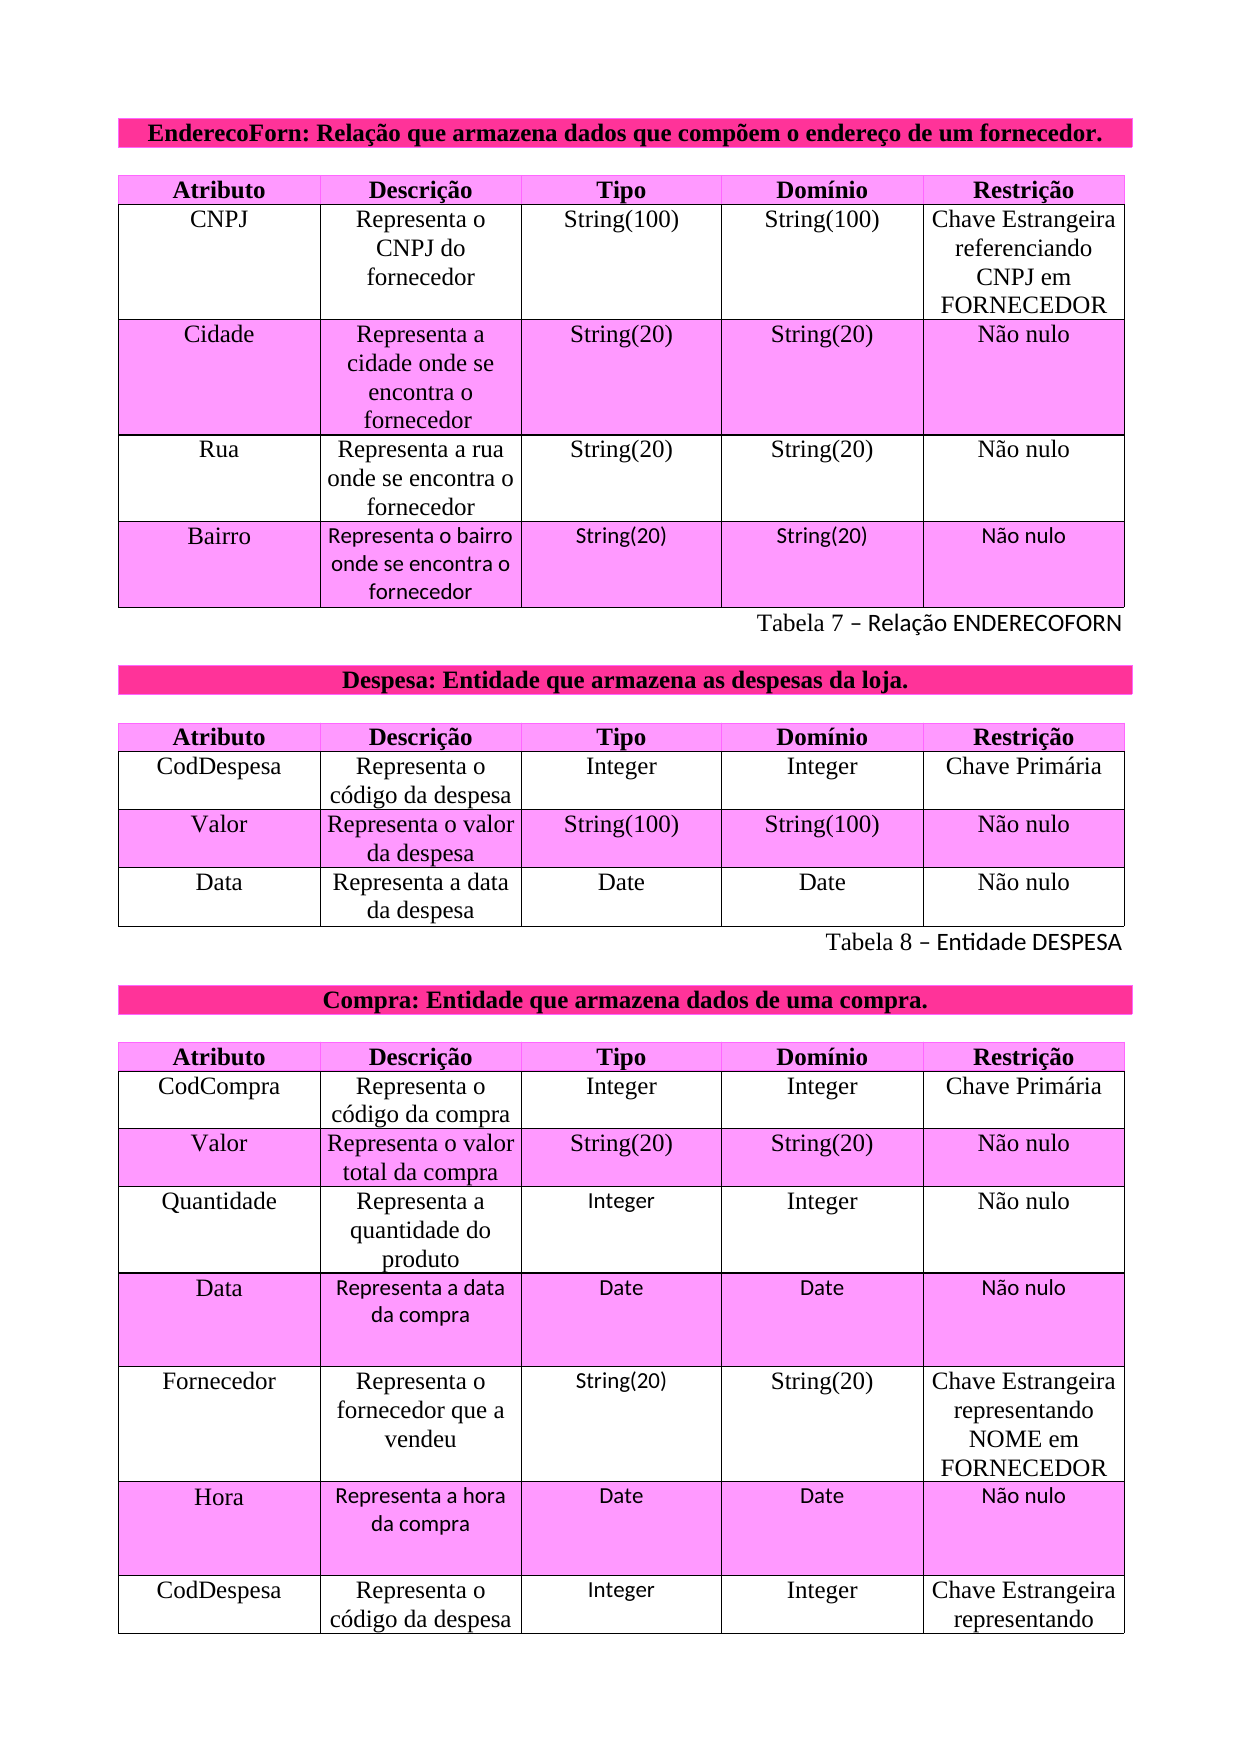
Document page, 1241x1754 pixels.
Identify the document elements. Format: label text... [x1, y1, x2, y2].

table_cell String(100) [522, 205, 721, 319]
table_cell String(20) [522, 1367, 721, 1481]
table_cell Chave Estrangeira representando NOME em FORNECEDOR [924, 1367, 1124, 1481]
table_cell String(20) [522, 1129, 721, 1186]
table_cell Integer [522, 1576, 721, 1633]
table_cell CNPJ [119, 205, 320, 319]
table_cell Bairro [119, 522, 320, 607]
text Tabela 7 – Relação ENDERECOFORN [118, 608, 1122, 637]
table_header Descrição [321, 724, 521, 751]
table_header Compra: Entidade que armazena dados de uma compra. [119, 986, 1132, 1014]
table_cell Representa o código da compra [321, 1072, 521, 1128]
table_cell Integer [522, 1072, 721, 1128]
table_cell Chave Estrangeira representando [924, 1576, 1124, 1633]
table_cell CodDespesa [119, 1576, 320, 1633]
table_cell String(20) [522, 436, 721, 521]
table_cell Integer [522, 752, 721, 809]
table_cell Representa a data da despesa [321, 868, 521, 926]
table_cell Quantidade [119, 1187, 320, 1272]
table_cell String(100) [722, 810, 923, 867]
table_cell Representa o valor total da compra [321, 1129, 521, 1186]
table_cell Representa a rua onde se encontra o fornecedor [321, 436, 521, 521]
table_cell Integer [722, 1187, 923, 1272]
table_cell Chave Estrangeira referenciando CNPJ em FORNECEDOR [924, 205, 1124, 319]
table_header Domínio [722, 724, 923, 751]
table_cell Date [722, 868, 923, 926]
table_cell Valor [119, 810, 320, 867]
table_cell Não nulo [924, 1274, 1124, 1366]
table_cell Date [722, 1274, 923, 1366]
table_cell Representa a data da compra [321, 1274, 521, 1366]
table_cell Não nulo [924, 868, 1124, 926]
table_header Restrição [924, 724, 1124, 751]
table_cell Não nulo [924, 436, 1124, 521]
table_cell Chave Primária [924, 1072, 1124, 1128]
table_cell String(100) [722, 205, 923, 319]
table_cell Data [119, 1274, 320, 1366]
table_cell Fornecedor [119, 1367, 320, 1481]
table_cell Valor [119, 1129, 320, 1186]
table_header Atributo [119, 176, 320, 204]
table_cell CodDespesa [119, 752, 320, 809]
table_cell Representa o fornecedor que a vendeu [321, 1367, 521, 1481]
table_header Tipo [522, 176, 721, 204]
table_cell Não nulo [924, 1187, 1124, 1272]
table_cell String(20) [722, 320, 923, 434]
table_header Tipo [522, 724, 721, 751]
table_cell String(20) [722, 436, 923, 521]
table_cell String(100) [522, 810, 721, 867]
table_cell Integer [522, 1187, 721, 1272]
table_cell String(20) [522, 320, 721, 434]
table_cell Cidade [119, 320, 320, 434]
table_cell String(20) [722, 1129, 923, 1186]
table_cell Hora [119, 1482, 320, 1575]
table_cell Não nulo [924, 810, 1124, 867]
table_header Tipo [522, 1043, 721, 1070]
table_cell Rua [119, 436, 320, 521]
table_cell Representa o bairro onde se encontra o fornecedor [321, 522, 521, 607]
table_header Atributo [119, 724, 320, 751]
table_cell Date [722, 1482, 923, 1575]
table_header Despesa: Entidade que armazena as despesas da loja. [119, 666, 1132, 694]
table_header Descrição [321, 176, 521, 204]
table_cell Data [119, 868, 320, 926]
table_cell Representa a hora da compra [321, 1482, 521, 1575]
table_header Restrição [924, 176, 1124, 204]
table_cell Não nulo [924, 522, 1124, 607]
table_header Domínio [722, 176, 923, 204]
table_cell String(20) [522, 522, 721, 607]
table_cell Representa o código da despesa [321, 1576, 521, 1633]
table_cell Date [522, 868, 721, 926]
table_cell Integer [722, 752, 923, 809]
table_header EnderecoForn: Relação que armazena dados que compõem o endereço de um fornecedor. [119, 119, 1132, 147]
table_cell Integer [722, 1072, 923, 1128]
table_header Restrição [924, 1043, 1124, 1070]
text Tabela 8 – Entidade DESPESA [118, 927, 1122, 957]
table_cell Chave Primária [924, 752, 1124, 809]
table_cell Não nulo [924, 1129, 1124, 1186]
table_cell Representa a quantidade do produto [321, 1187, 521, 1272]
table_cell CodCompra [119, 1072, 320, 1128]
table_cell Não nulo [924, 1482, 1124, 1575]
table_header Atributo [119, 1043, 320, 1070]
table_cell Representa o valor da despesa [321, 810, 521, 867]
table_cell Não nulo [924, 320, 1124, 434]
table_header Descrição [321, 1043, 521, 1070]
table_cell String(20) [722, 1367, 923, 1481]
table_cell Representa o código da despesa [321, 752, 521, 809]
table_cell String(20) [722, 522, 923, 607]
table_cell Integer [722, 1576, 923, 1633]
table_cell Date [522, 1274, 721, 1366]
table_header Domínio [722, 1043, 923, 1070]
table_cell Representa a cidade onde se encontra o fornecedor [321, 320, 521, 434]
table_cell Date [522, 1482, 721, 1575]
table_cell Representa o CNPJ do fornecedor [321, 205, 521, 319]
